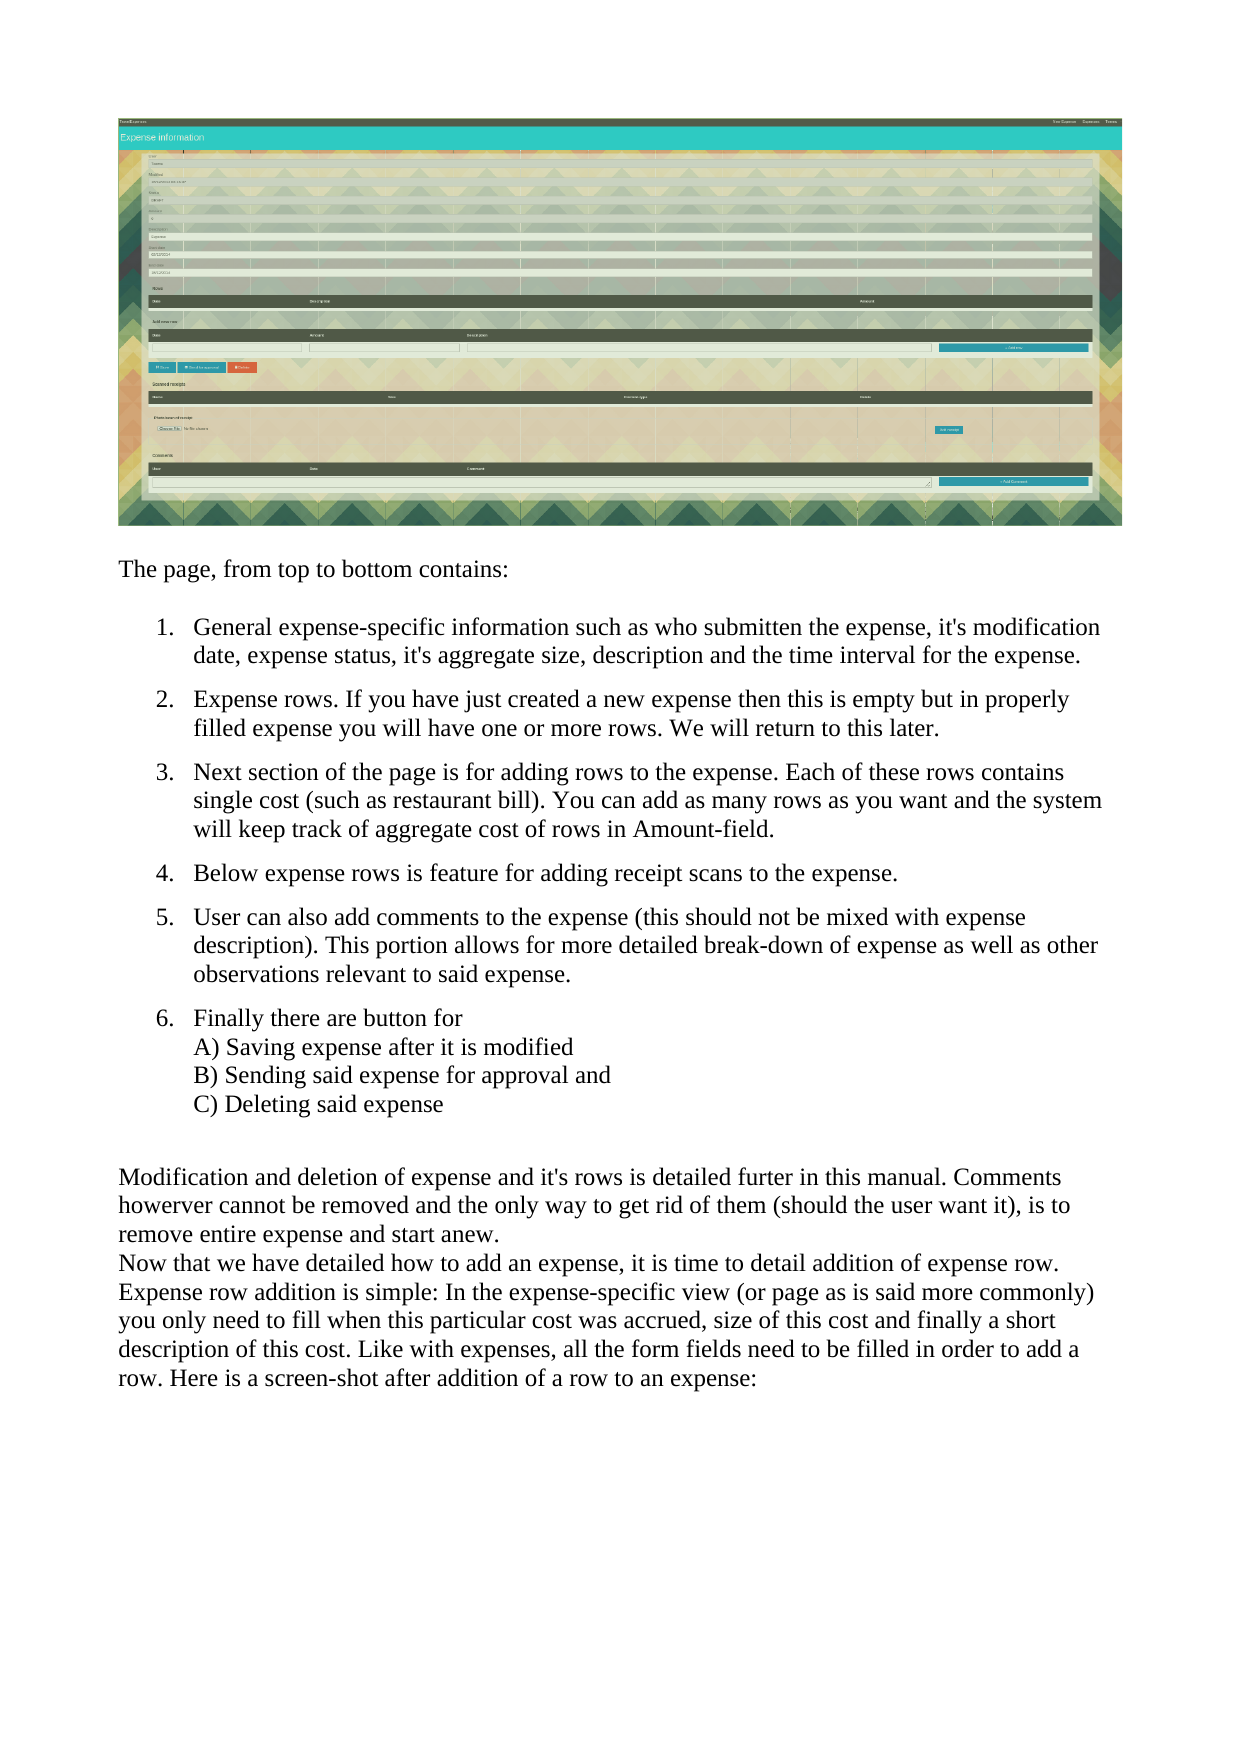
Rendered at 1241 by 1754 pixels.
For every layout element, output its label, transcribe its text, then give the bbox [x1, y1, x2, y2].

list User can also add comments to the expense (this should not be mixed with expense description). This portion allows for more detailed break-down of expense as well as other observations relevant to said expense. [156, 902, 1122, 988]
list Next section of the page is for adding rows to the expense. Each of these rows contains single cost (such as restaurant bill). You can add as many rows as you want and the system will keep track of aggregate cost of rows in Amount-field. [156, 757, 1122, 843]
list Expense rows. If you have just created a new expense then this is empty but in properly filled expense you will have one or more rows. We will return to this later. [156, 684, 1122, 742]
list General expense-specific information such as who submitten the expense, it's modification date, expense status, it's aggregate size, description and the time interval for the expense. [156, 612, 1122, 669]
list Below expense rows is feature for adding receipt scans to the expense. [156, 858, 1122, 887]
list Finally there are button for A) Saving expense after it is modified B) Sending said expense for approval and C) Deleting said expense [156, 1003, 1122, 1118]
text Now that we have detailed how to add an expense, it is time to detail addition of expense row. Expense row addition is simple: In the expense-specific view (or page as is said more commonly) you only need to fill when this particular cost was accrued, size of this cost and finally a short description of this cost. Like with expenses, all the form fields need to be filled in order to add a row. Here is a screen-shot after addition of a row to an expense: [118, 1248, 1122, 1392]
text Modification and deletion of expense and it's rows is detailed furter in this manual. Comments howerver cannot be removed and the only way to get rid of them (should the user want it), is to remove entire expense and start anew. [118, 1162, 1122, 1248]
text The page, from top to bottom contains: [118, 554, 1122, 583]
picture [118, 118, 1123, 526]
